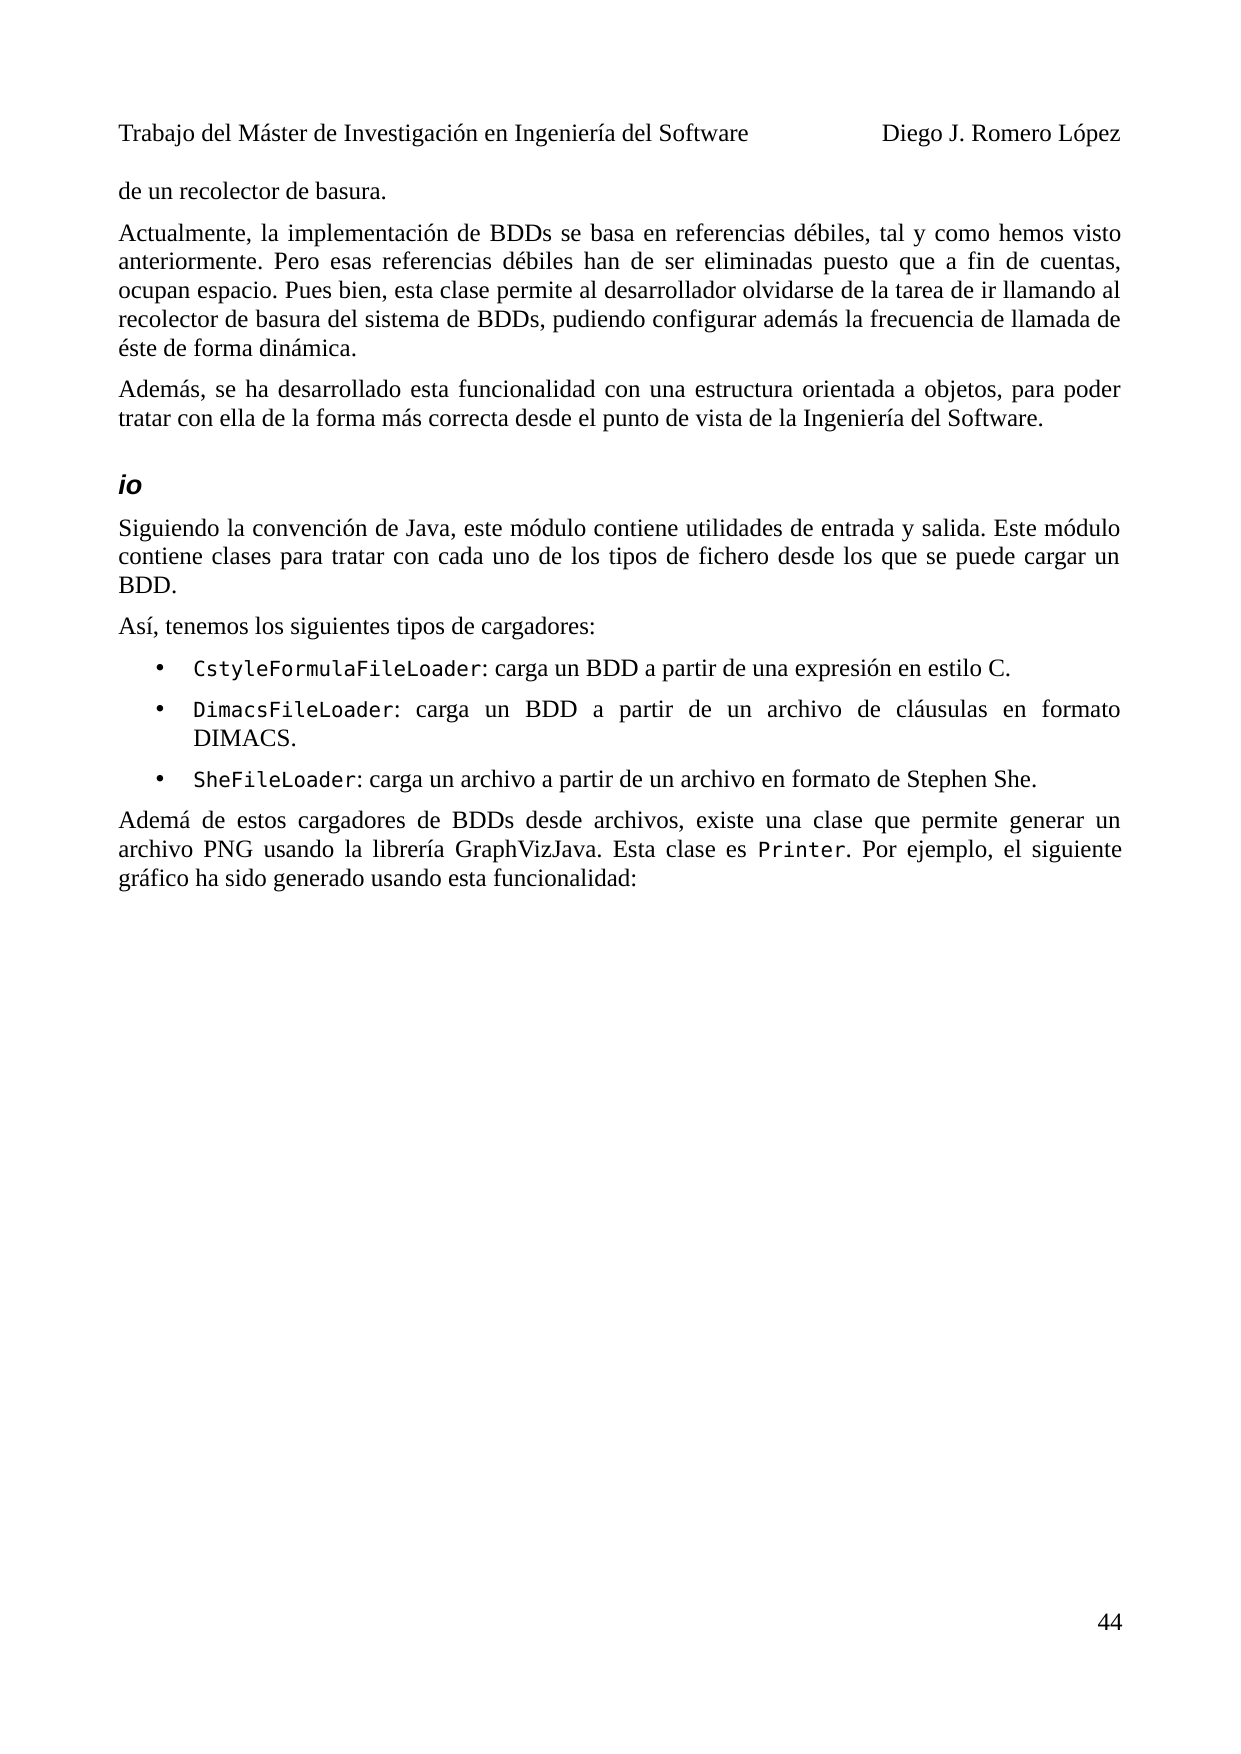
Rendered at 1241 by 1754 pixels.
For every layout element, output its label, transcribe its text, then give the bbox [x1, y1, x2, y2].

text Siguiendo la convención de Java, este módulo contiene utilidades de entrada y salida. Este módulo contiene clases para tratar con cada uno de los tipos de fichero desde los que se puede cargar un BDD. [118, 513, 1122, 599]
text Ademá de estos cargadores de BDDs desde archivos, existe una clase que permite generar un archivo PNG usando la librería GraphVizJava. Esta clase es Printer. Por ejemplo, el siguiente gráfico ha sido generado usando esta funcionalidad: [118, 805, 1122, 891]
text Actualmente, la implementación de BDDs se basa en referencias débiles, tal y como hemos visto anteriormente. Pero esas referencias débiles han de ser eliminadas puesto que a fin de cuentas, ocupan espacio. Pues bien, esta clase permite al desarrollador olvidarse de la tarea de ir llamando al recolector de basura del sistema de BDDs, pudiendo configurar además la frecuencia de llamada de éste de forma dinámica. [118, 218, 1122, 361]
text Así, tenemos los siguientes tipos de cargadores: [118, 611, 1122, 640]
list SheFileLoader: carga un archivo a partir de un archivo en formato de Stephen She. [156, 764, 1122, 793]
list CstyleFormulaFileLoader: carga un BDD a partir de una expresión en estilo C. [156, 653, 1122, 681]
text de un recolector de basura. [118, 176, 1122, 205]
text Además, se ha desarrollado esta funcionalidad con una estructura orientada a objetos, para poder tratar con ella de la forma más correcta desde el punto de vista de la Ingeniería del Software. [118, 374, 1122, 431]
subtitle io [118, 469, 1122, 500]
list DimacsFileLoader: carga un BDD a partir de un archivo de cláusulas en formato DIMACS. [156, 694, 1122, 751]
